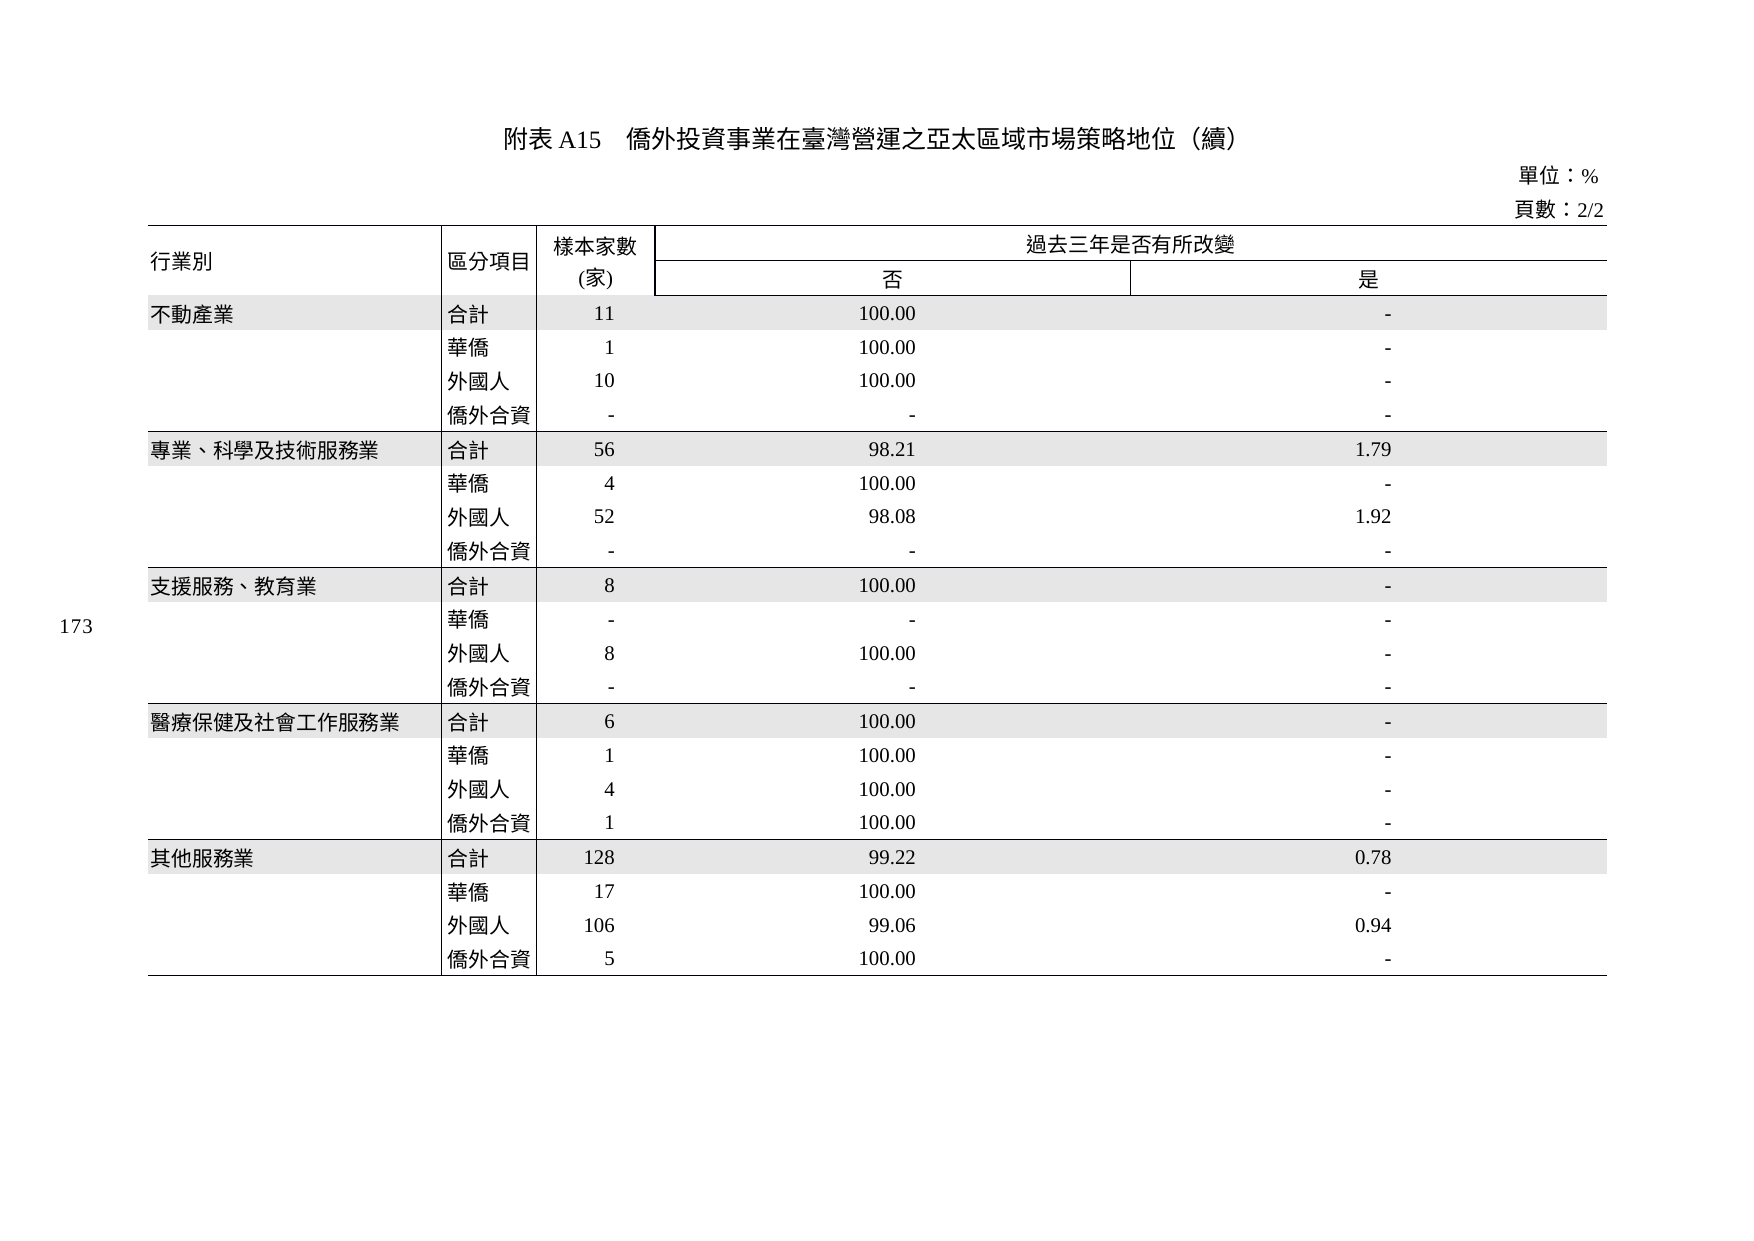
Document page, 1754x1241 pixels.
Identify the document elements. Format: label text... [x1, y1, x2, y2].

table_cell 0.94 [1131, 908, 1607, 941]
table_cell 合計 [442, 295, 536, 330]
table_cell 100.00 [655, 364, 1131, 397]
table_cell 1 [537, 738, 655, 772]
table_cell 區分項目 [442, 226, 536, 295]
table_cell 99.06 [655, 908, 1131, 941]
table_cell 98.21 [655, 432, 1131, 466]
table_cell 98.08 [655, 500, 1131, 533]
table_cell - [537, 533, 655, 567]
table_cell 100.00 [655, 805, 1131, 839]
table_cell 11 [537, 295, 655, 330]
table_cell 其他服務業 [148, 840, 441, 874]
table_cell 56 [537, 432, 655, 466]
table_cell - [1131, 533, 1607, 567]
table_cell - [655, 669, 1131, 703]
table_cell 合計 [442, 568, 536, 602]
table_cell - [1131, 805, 1607, 839]
table_cell 17 [537, 874, 655, 908]
table_cell [148, 669, 441, 703]
table_cell 樣本家數(家) [537, 226, 654, 295]
table_cell 4 [537, 772, 655, 805]
table_cell 106 [537, 908, 655, 941]
table_cell - [1131, 738, 1607, 772]
table_cell 100.00 [655, 772, 1131, 805]
table_cell - [1131, 364, 1607, 397]
table_cell [148, 908, 441, 941]
table_cell 行業別 [148, 226, 441, 295]
table_cell [148, 500, 441, 533]
table_cell 外國人 [442, 636, 536, 669]
table_cell [148, 772, 441, 805]
table_cell 5 [537, 941, 655, 975]
table_cell 1 [537, 805, 655, 839]
table_cell - [1131, 772, 1607, 805]
table_cell 華僑 [442, 738, 536, 772]
table_cell 華僑 [442, 466, 536, 499]
table_cell 否 [656, 261, 1130, 295]
table_cell - [1131, 568, 1607, 602]
table_cell 僑外合資 [442, 669, 536, 703]
table_cell 外國人 [442, 772, 536, 805]
table_cell - [1131, 330, 1607, 363]
table_cell - [1131, 466, 1607, 499]
table_cell 6 [537, 704, 655, 738]
table_cell 100.00 [655, 636, 1131, 669]
table_cell 醫療保健及社會工作服務業 [148, 704, 441, 738]
table_cell 不動產業 [148, 295, 441, 330]
table_cell [148, 874, 441, 908]
table_cell 4 [537, 466, 655, 499]
table_cell 100.00 [655, 704, 1131, 738]
table_cell - [1131, 602, 1607, 636]
table_cell 華僑 [442, 874, 536, 908]
table_cell [148, 533, 441, 567]
table_cell [148, 941, 441, 975]
table_cell 1 [537, 330, 655, 363]
table_cell [148, 805, 441, 839]
table_cell - [537, 602, 655, 636]
table_cell - [655, 533, 1131, 567]
table_cell 過去三年是否有所改變 [656, 226, 1607, 260]
table_cell 100.00 [655, 874, 1131, 908]
table_cell 1.92 [1131, 500, 1607, 533]
table_cell 僑外合資 [442, 941, 536, 975]
table_cell 外國人 [442, 500, 536, 533]
table_cell [148, 330, 441, 363]
table_cell 100.00 [655, 466, 1131, 499]
table_cell 單位：% [148, 158, 1607, 192]
table_cell 52 [537, 500, 655, 533]
table_cell 8 [537, 568, 655, 602]
table_cell - [537, 397, 655, 431]
table_cell - [1131, 636, 1607, 669]
table_cell [148, 602, 441, 636]
table_cell - [537, 669, 655, 703]
table_cell 合計 [442, 432, 536, 466]
table_cell 10 [537, 364, 655, 397]
table_cell 外國人 [442, 908, 536, 941]
table_cell [148, 364, 441, 397]
table_cell [148, 466, 441, 499]
table_cell 100.00 [655, 738, 1131, 772]
table_cell [148, 738, 441, 772]
table_cell 128 [537, 840, 655, 874]
table_cell - [1131, 397, 1607, 431]
table_cell 華僑 [442, 602, 536, 636]
table_cell - [1131, 669, 1607, 703]
table_cell 僑外合資 [442, 397, 536, 431]
table_cell - [1131, 704, 1607, 738]
table_cell 專業、科學及技術服務業 [148, 432, 441, 466]
table_cell 華僑 [442, 330, 536, 363]
table_cell - [1131, 296, 1607, 330]
table_cell 0.78 [1131, 840, 1607, 874]
table_cell 僑外合資 [442, 805, 536, 839]
table_cell - [655, 602, 1131, 636]
table_cell 合計 [442, 704, 536, 738]
table_header 附表A15 僑外投資事業在臺灣營運之亞太區域市場策略地位（續） [148, 118, 1607, 158]
table_cell 支援服務、教育業 [148, 568, 441, 602]
table_cell 100.00 [655, 568, 1131, 602]
table_cell - [1131, 874, 1607, 908]
table_cell [148, 397, 441, 431]
table_cell 頁數：2/2 [148, 192, 1607, 225]
table_cell 外國人 [442, 364, 536, 397]
table_cell 99.22 [655, 840, 1131, 874]
table_cell - [1131, 941, 1607, 975]
table_cell 100.00 [655, 296, 1131, 330]
table_cell 100.00 [655, 330, 1131, 363]
table_cell 合計 [442, 840, 536, 874]
table_cell 1.79 [1131, 432, 1607, 466]
table_cell 僑外合資 [442, 533, 536, 567]
table_cell 8 [537, 636, 655, 669]
table_cell [148, 636, 441, 669]
table_cell 100.00 [655, 941, 1131, 975]
table_cell - [655, 397, 1131, 431]
table_cell 是 [1131, 261, 1607, 295]
